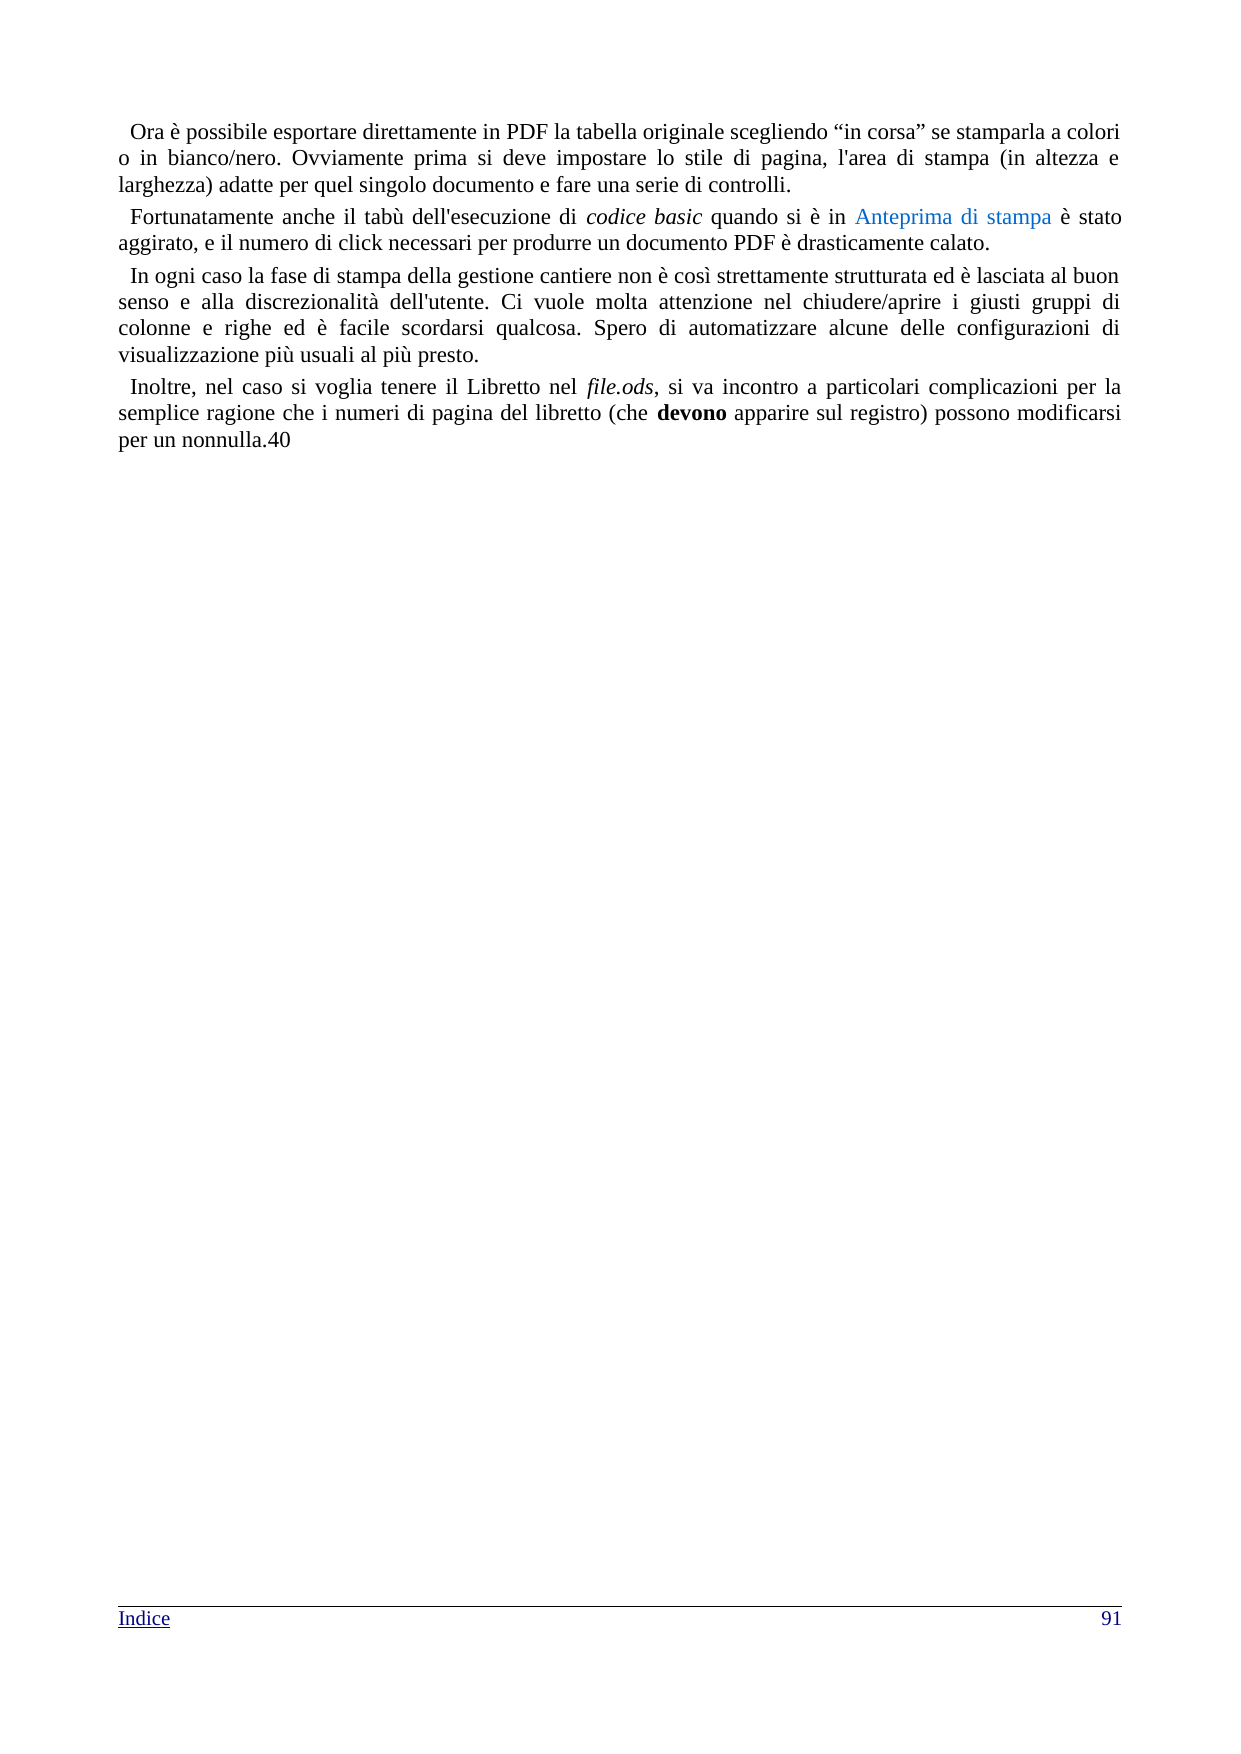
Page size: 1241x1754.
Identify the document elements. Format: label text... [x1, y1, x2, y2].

text In ogni caso la fase di stampa della gestione cantiere non è così strettamente strutturata ed è lasciata al buon senso e alla discrezionalità dell'utente. Ci vuole molta attenzione nel chiudere/aprire i giusti gruppi di colonne e righe ed è facile scordarsi qualcosa. Spero di automatizzare alcune delle configurazioni di visualizzazione più usuali al più presto. [118, 262, 1122, 367]
text Fortunatamente anche il tabù dell'esecuzione di codice basic quando si è in Anteprima di stampa è stato aggirato, e il numero di click necessari per produrre un documento PDF è drasticamente calato. [118, 203, 1122, 256]
text Ora è possibile esportare direttamente in PDF la tabella originale scegliendo “in corsa” se stamparla a colori o in bianco/nero. Ovviamente prima si deve impostare lo stile di pagina, l'area di stampa (in altezza e larghezza) adatte per quel singolo documento e fare una serie di controlli. [118, 118, 1122, 197]
text Inoltre, nel caso si voglia tenere il Libretto nel file.ods, si va incontro a particolari complicazioni per la semplice ragione che i numeri di pagina del libretto (che devono apparire sul registro) possono modificarsi per un nonnulla.40 [118, 373, 1122, 452]
